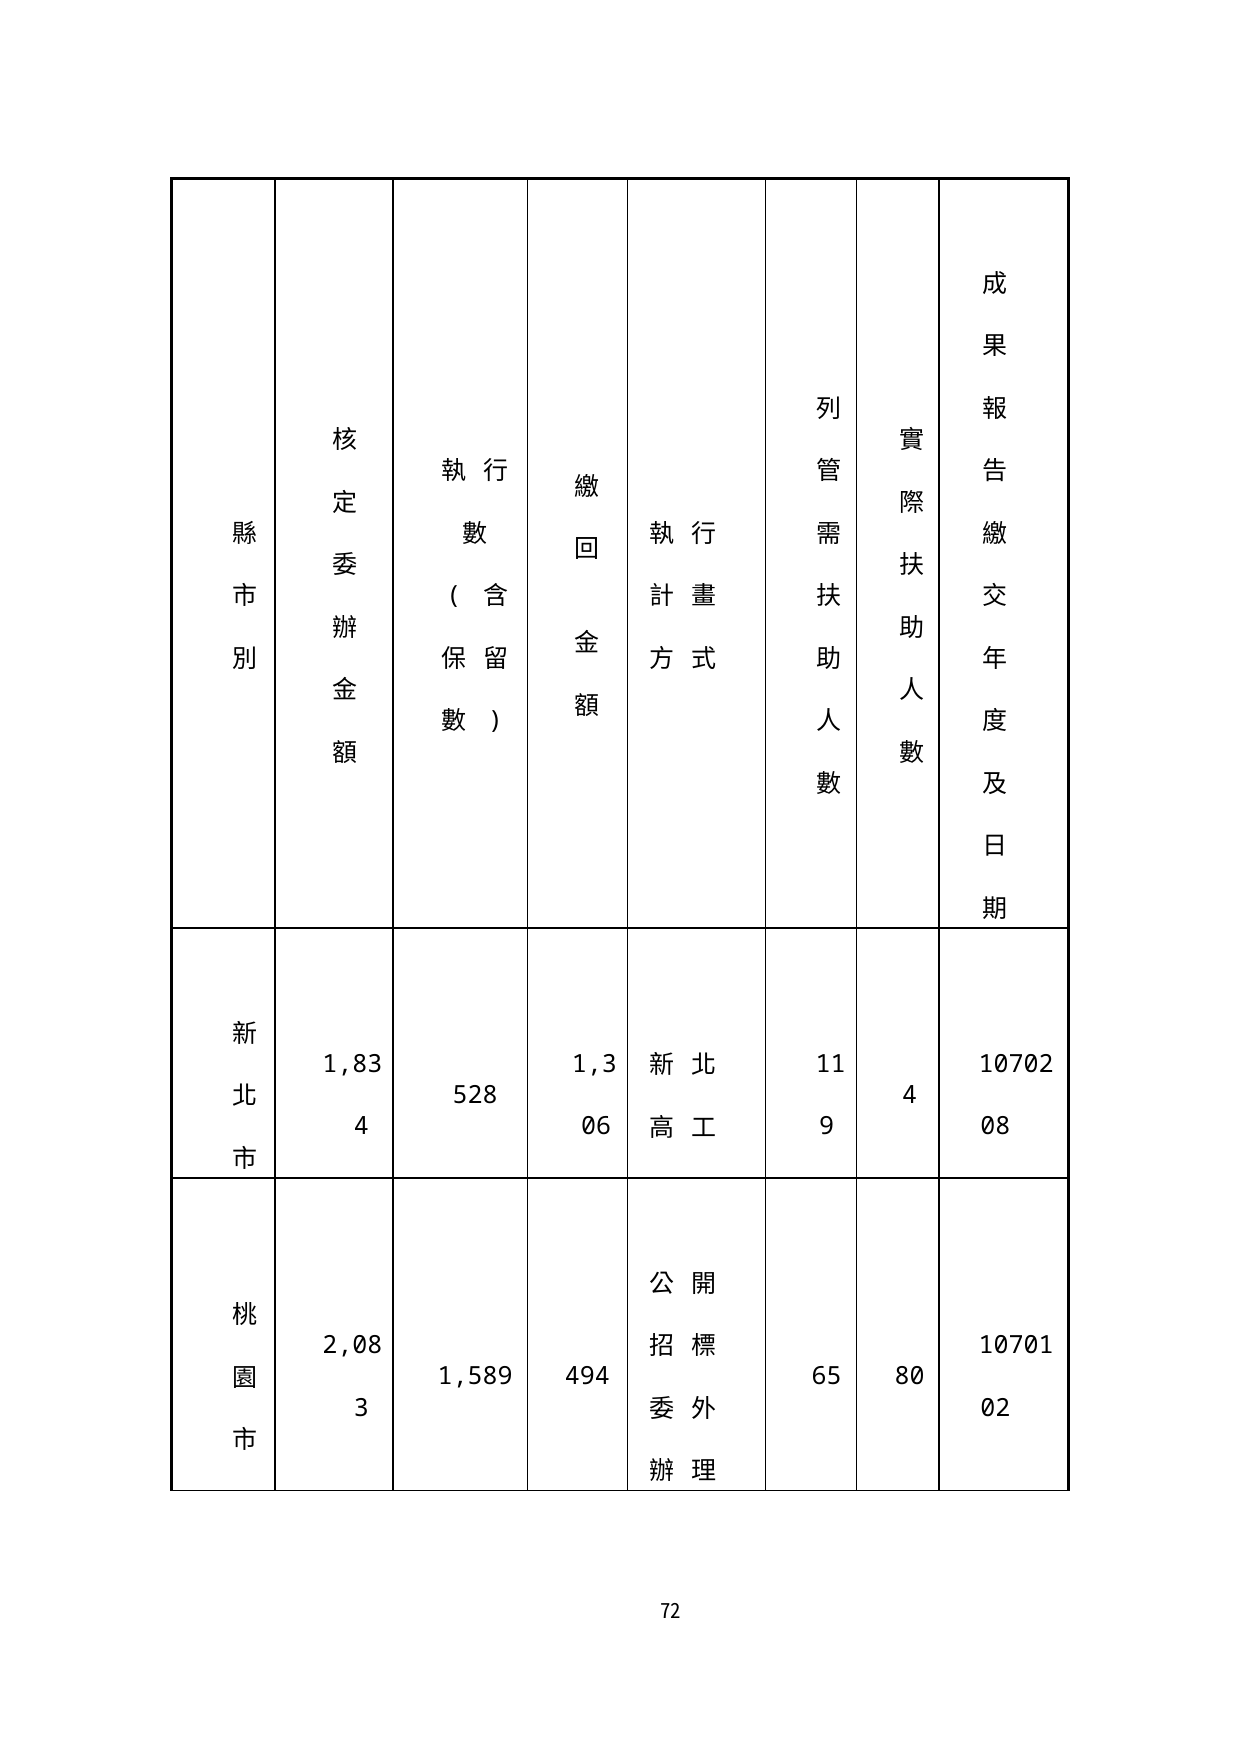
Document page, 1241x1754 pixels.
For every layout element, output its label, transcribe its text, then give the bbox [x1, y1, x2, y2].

table_cell 新北市 [173, 929, 274, 1177]
table_cell 1,589 [394, 1179, 527, 1490]
table_cell 1,834 [276, 929, 392, 1177]
table_cell 新北高工 [628, 929, 765, 1177]
table_header 繳回 金額 [528, 180, 627, 927]
table_cell 528 [394, 929, 527, 1177]
table_cell 1070102 [940, 1179, 1067, 1490]
table_cell 2,083 [276, 1179, 392, 1490]
table_cell 桃園市 [173, 1179, 274, 1490]
table_cell 4 [857, 929, 938, 1177]
table_header 核定委辦金額 [276, 180, 392, 927]
table_header 實際扶助人數 [857, 180, 938, 927]
table_header 成果報告繳交年度及日期 [940, 180, 1067, 927]
table_cell 65 [766, 1179, 856, 1490]
table_cell 1,306 [528, 929, 627, 1177]
table_header 執行計畫方式 [628, 180, 765, 927]
table_header 縣市別 [173, 180, 274, 927]
table_cell 80 [857, 1179, 938, 1490]
table_cell 494 [528, 1179, 627, 1490]
table_cell 公開招標委外辦理 [628, 1179, 765, 1490]
table_header 執行數 (含保留數) [394, 180, 527, 927]
table_cell 1070208 [940, 929, 1067, 1177]
table_cell 119 [766, 929, 856, 1177]
table_header 列管需扶助人數 [766, 180, 856, 927]
